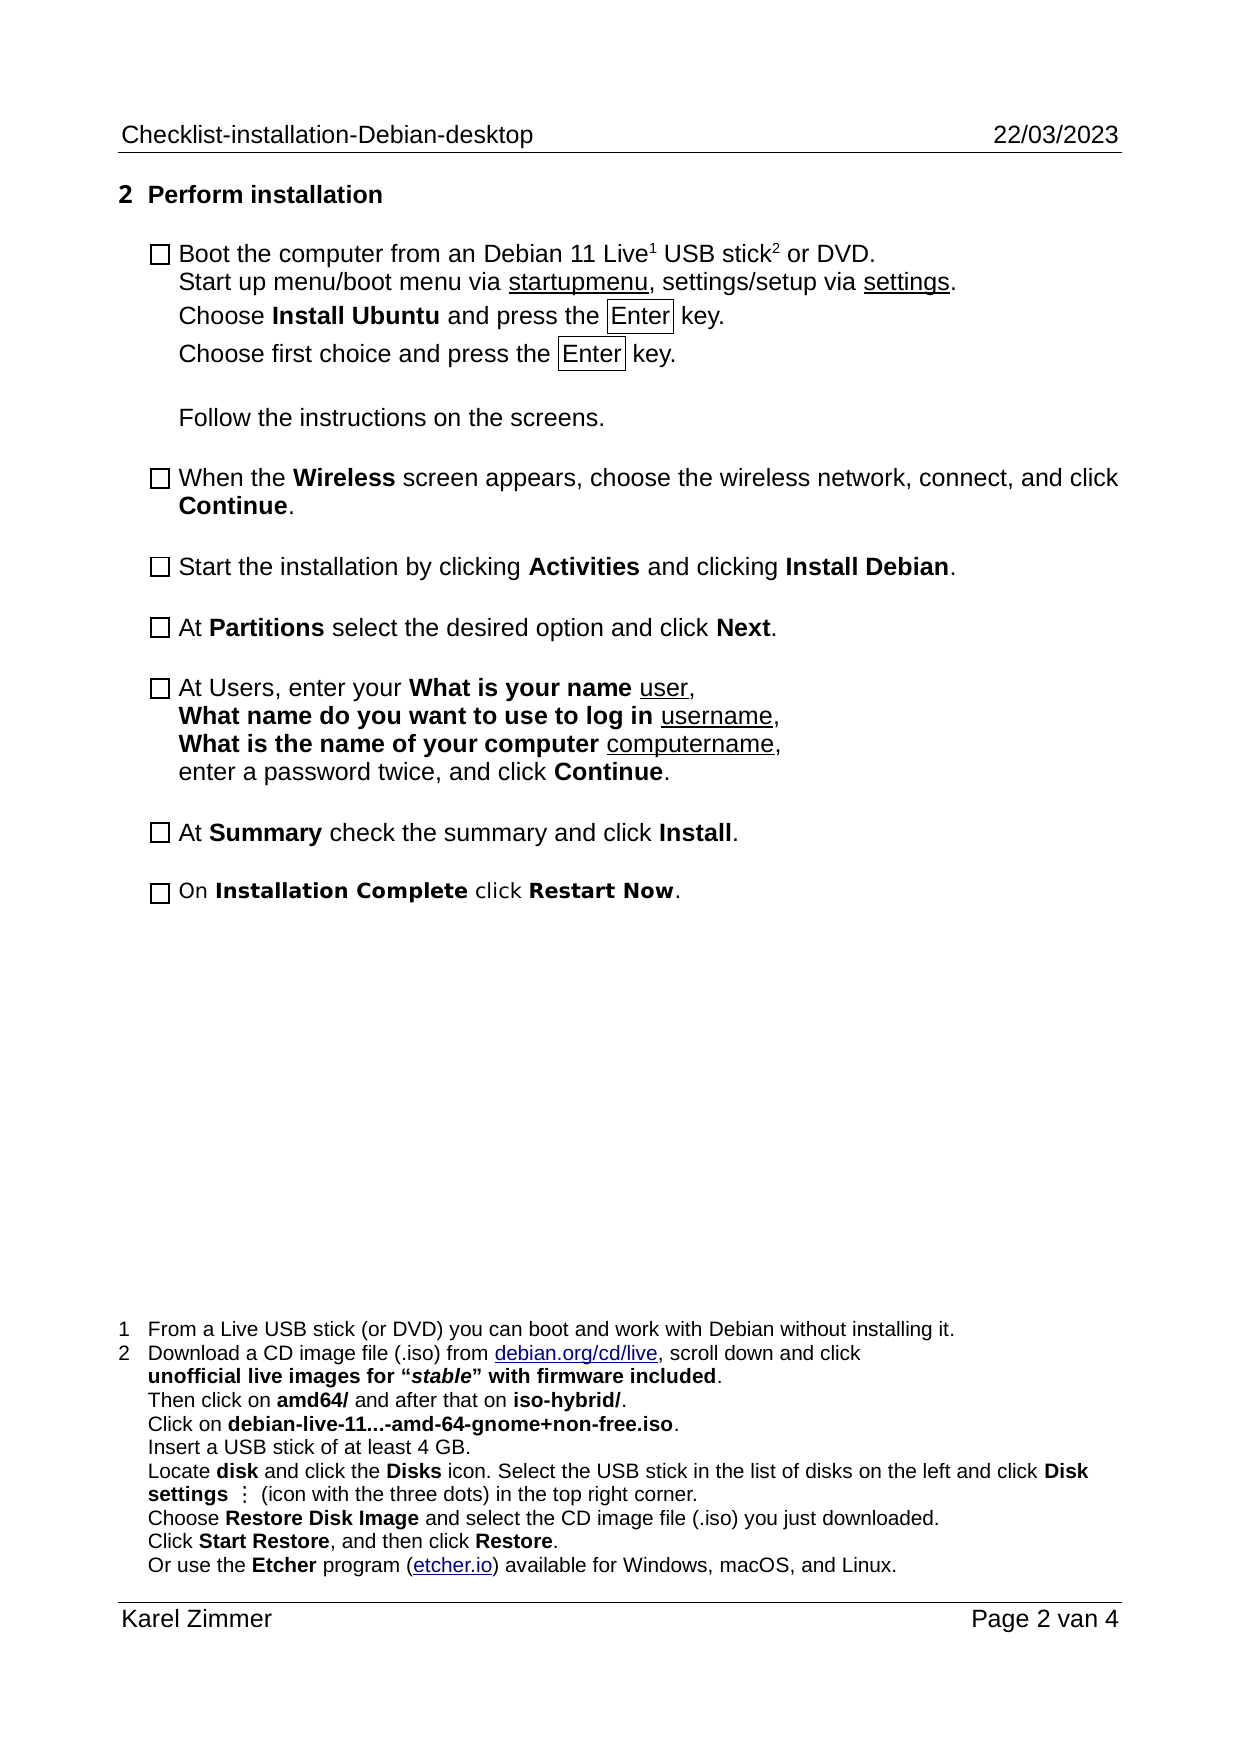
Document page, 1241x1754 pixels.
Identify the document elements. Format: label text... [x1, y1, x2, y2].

table_cell Follow the instructions on the screens. [177, 403, 1121, 433]
table_cell [141, 403, 177, 433]
table_header Boot the computer from an Debian 11 Live USB stick or DVD. Start up menu/boot menu via STARTupMEnU, settings/setup via SETTINGS. [177, 239, 1121, 297]
table_cell Start the installation by clicking Activities and clicking Install Debian. [177, 552, 1121, 582]
table_cell [177, 848, 1121, 878]
table_cell On Installation Complete click Restart Now. [177, 878, 1121, 909]
table_cell [141, 848, 177, 878]
table_cell [141, 372, 177, 402]
table_cell Choose Install Ubuntu and press the Enter key. [177, 298, 1121, 335]
table_cell [177, 372, 1121, 402]
table_cell [177, 521, 1121, 552]
table_cell Choose first choice and press the Enter key. [177, 335, 1121, 372]
table_cell [177, 643, 1121, 673]
table_cell [141, 463, 177, 521]
table_cell [141, 673, 177, 787]
list Perform installation [118, 177, 1122, 239]
table_cell [141, 552, 177, 582]
table_cell [141, 788, 177, 818]
table_cell At Users, enter your What is your name USER, What name do you want to use to log in USERname, What is the name of your computer computername, enter a password twice, and click Continue. [177, 673, 1121, 787]
table_cell [177, 582, 1121, 612]
table_cell When the Wireless screen appears, choose the wireless network, connect, and click Continue. [177, 463, 1121, 521]
table_cell At Summary check the summary and click Install. [177, 818, 1121, 848]
table_cell [141, 521, 177, 552]
table_cell [177, 788, 1121, 818]
table_cell [141, 298, 177, 335]
table_cell [141, 878, 177, 909]
table_cell [141, 433, 177, 463]
table_cell [141, 818, 177, 848]
table_cell [141, 613, 177, 643]
table_cell [141, 335, 177, 372]
table_cell [141, 643, 177, 673]
table_cell At Partitions select the desired option and click Next. [177, 613, 1121, 643]
table_header [141, 239, 177, 297]
table_cell [177, 433, 1121, 463]
table_cell [141, 582, 177, 612]
